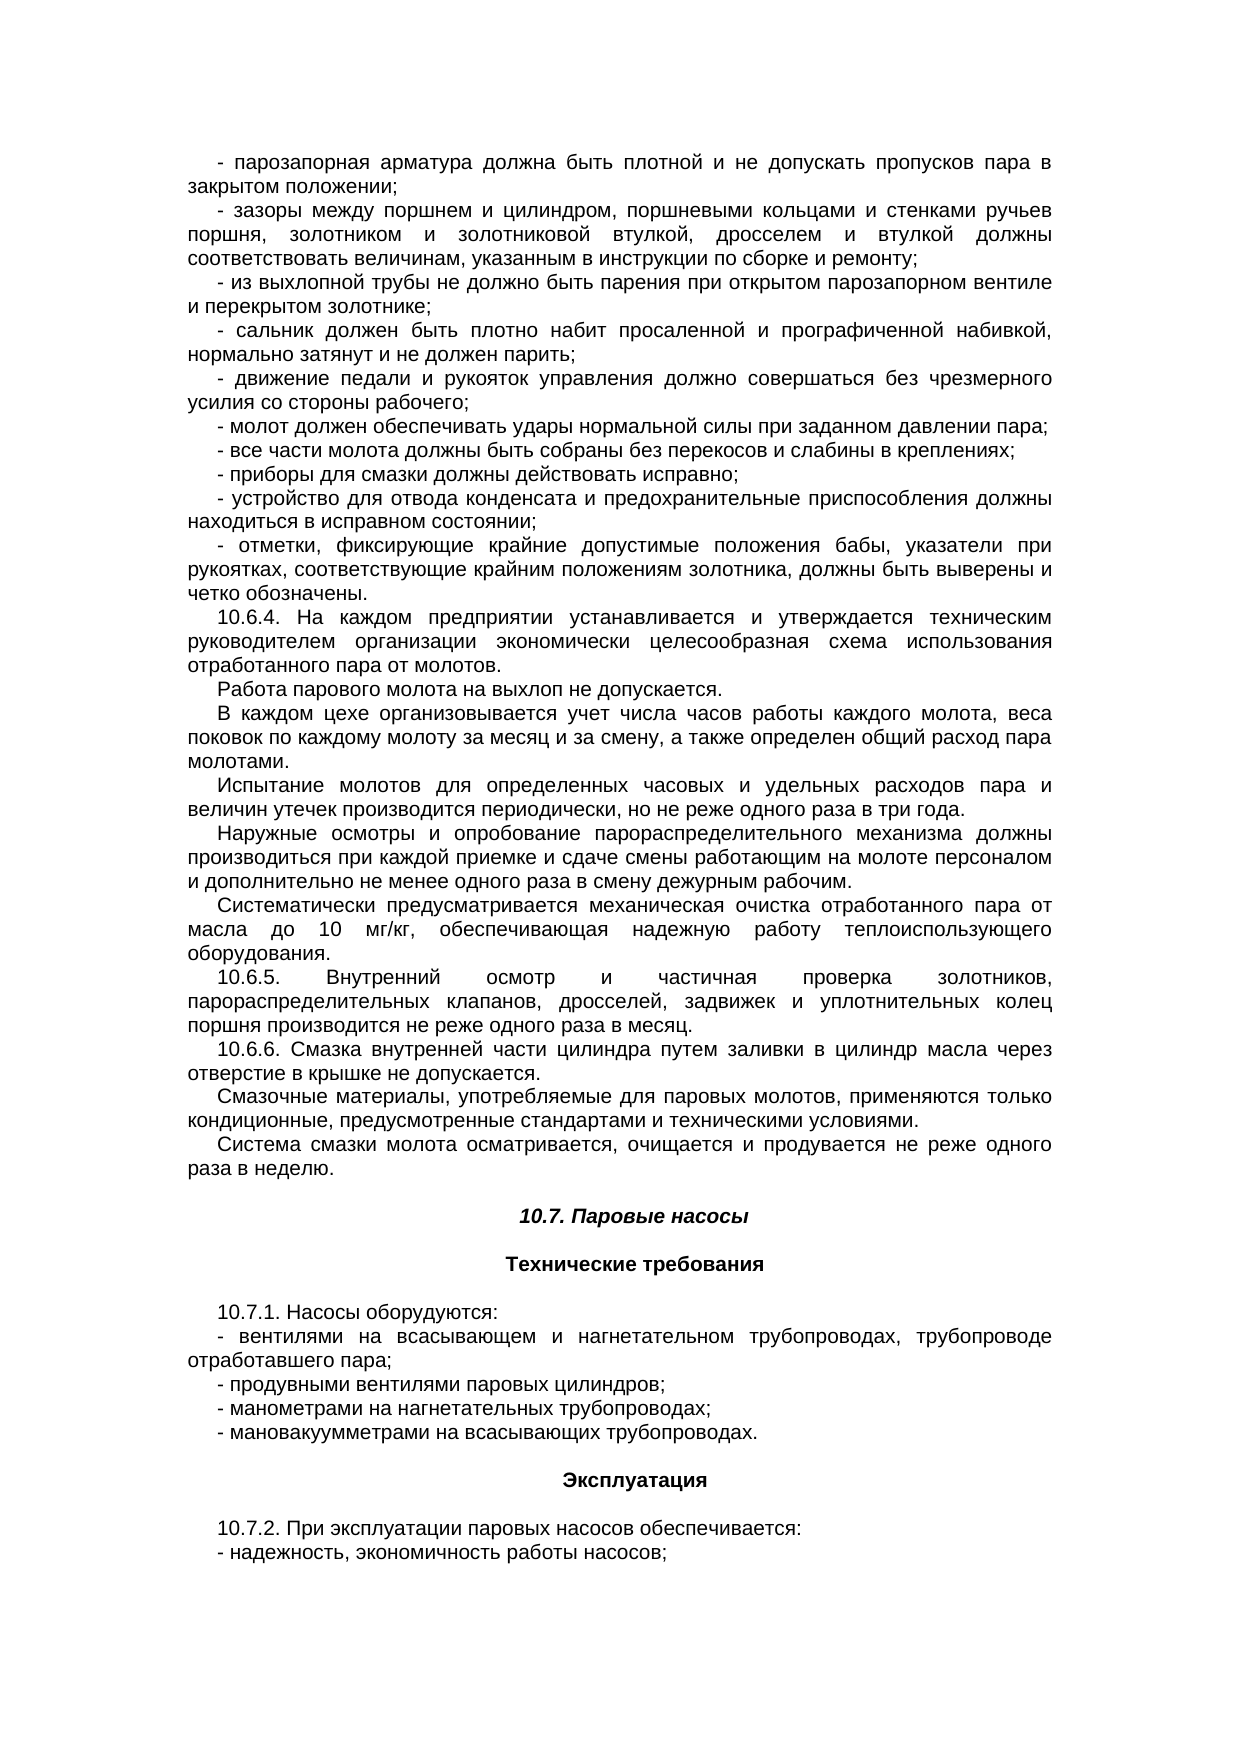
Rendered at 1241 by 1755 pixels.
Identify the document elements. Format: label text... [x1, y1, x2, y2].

text Технические требования [187, 1252, 1053, 1276]
text - приборы для смазки должны действовать исправно; [187, 461, 1053, 485]
text - надежность, экономичность работы насосов; [187, 1539, 1053, 1563]
text Работа парового молота на выхлоп не допускается. [187, 677, 1053, 701]
text - манометрами на нагнетательных трубопроводах; [187, 1396, 1053, 1420]
text 10.6.6. Смазка внутренней части цилиндра путем заливки в цилиндр масла через отверстие в крышке не допускается. [187, 1036, 1053, 1084]
text Смазочные материалы, употребляемые для паровых молотов, применяются только кондиционные, предусмотренные стандартами и техническими условиями. [187, 1084, 1053, 1132]
text - отметки, фиксирующие крайние допустимые положения бабы, указатели при рукоятках, соответствующие крайним положениям золотника, должны быть выверены и четко обозначены. [187, 533, 1053, 605]
text Испытание молотов для определенных часовых и удельных расходов пара и величин утечек производится периодически, но не реже одного раза в три года. [187, 773, 1053, 821]
text - мановакуумметрами на всасывающих трубопроводах. [187, 1420, 1053, 1444]
text 10.6.4. На каждом предприятии устанавливается и утверждается техническим руководителем организации экономически целесообразная схема использования отработанного пара от молотов. [187, 605, 1053, 677]
text 10.6.5. Внутренний осмотр и частичная проверка золотников, парораспределительных клапанов, дросселей, задвижек и уплотнительных колец поршня производится не реже одного раза в месяц. [187, 964, 1053, 1036]
text 10.7. Паровые насосы [187, 1204, 1053, 1228]
text - молот должен обеспечивать удары нормальной силы при заданном давлении пара; [187, 413, 1053, 437]
text 10.7.1. Насосы оборудуются: [187, 1300, 1053, 1324]
text - парозапорная арматура должна быть плотной и не допускать пропусков пара в закрытом положении; [187, 150, 1053, 198]
text 10.7.2. При эксплуатации паровых насосов обеспечивается: [187, 1516, 1053, 1539]
text - движение педали и рукояток управления должно совершаться без чрезмерного усилия со стороны рабочего; [187, 366, 1053, 413]
text - все части молота должны быть собраны без перекосов и слабины в креплениях; [187, 437, 1053, 461]
text - зазоры между поршнем и цилиндром, поршневыми кольцами и стенками ручьев поршня, золотником и золотниковой втулкой, дросселем и втулкой должны соответствовать величинам, указанным в инструкции по сборке и ремонту; [187, 198, 1053, 270]
text - из выхлопной трубы не должно быть парения при открытом парозапорном вентиле и перекрытом золотнике; [187, 270, 1053, 318]
text - вентилями на всасывающем и нагнетательном трубопроводах, трубопроводе отработавшего пара; [187, 1324, 1053, 1372]
text Наружные осмотры и опробование парораспределительного механизма должны производиться при каждой приемке и сдаче смены работающим на молоте персоналом и дополнительно не менее одного раза в смену дежурным рабочим. [187, 821, 1053, 893]
text - продувными вентилями паровых цилиндров; [187, 1372, 1053, 1396]
text - сальник должен быть плотно набит просаленной и прографиченной набивкой, нормально затянут и не должен парить; [187, 318, 1053, 366]
text - устройство для отвода конденсата и предохранительные приспособления должны находиться в исправном состоянии; [187, 485, 1053, 533]
text Система смазки молота осматривается, очищается и продувается не реже одного раза в неделю. [187, 1132, 1053, 1180]
text Систематически предусматривается механическая очистка отработанного пара от масла до 10 мг/кг, обеспечивающая надежную работу теплоиспользующего оборудования. [187, 893, 1053, 964]
text Эксплуатация [187, 1468, 1053, 1492]
text В каждом цехе организовывается учет числа часов работы каждого молота, веса поковок по каждому молоту за месяц и за смену, а также определен общий расход пара молотами. [187, 701, 1053, 773]
